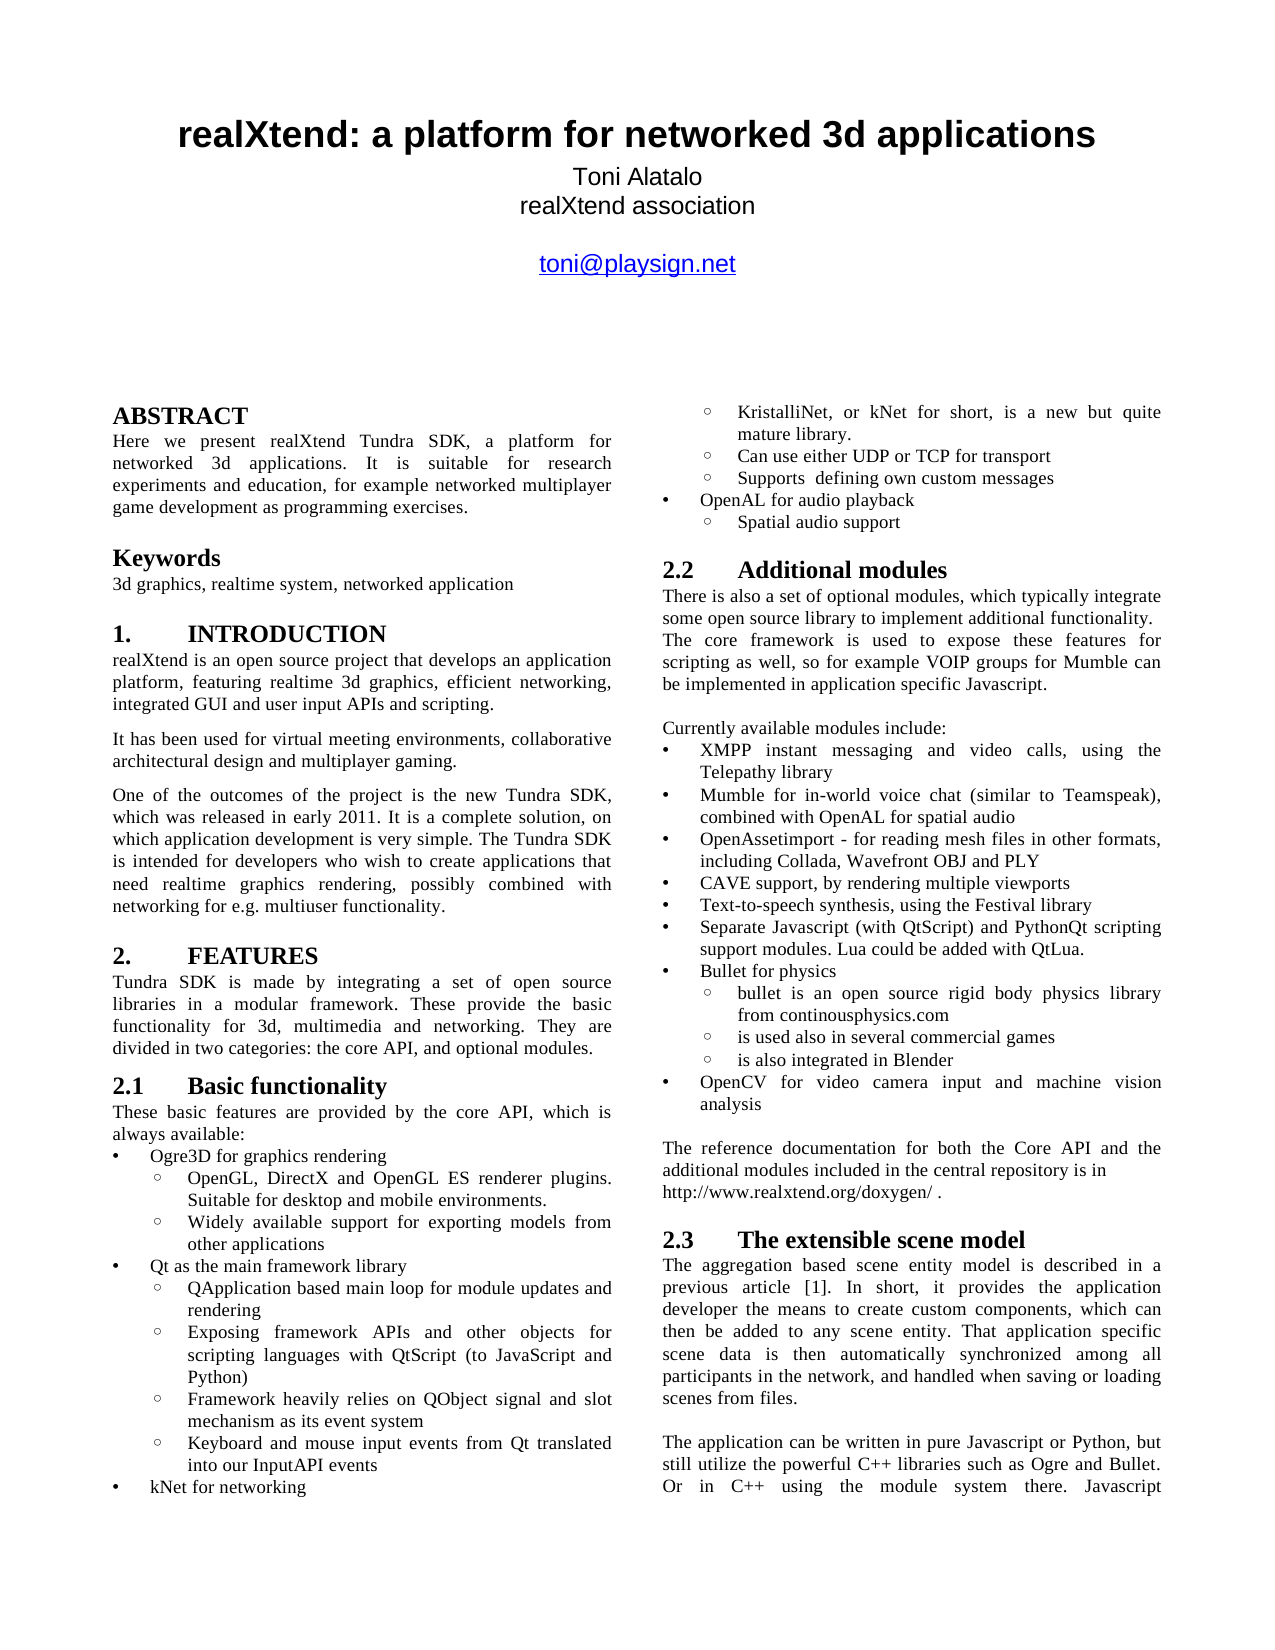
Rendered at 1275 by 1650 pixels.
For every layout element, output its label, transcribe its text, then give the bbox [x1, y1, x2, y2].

list Text-to-speech synthesis, using the Festival library [662, 893, 1162, 915]
subtitle INTRODUCTION [112, 619, 613, 648]
list Spatial audio support [700, 511, 1162, 533]
list Framework heavily relies on QObject signal and slot mechanism as its event system [150, 1387, 613, 1431]
list kNet for networking [112, 1475, 613, 1497]
text Keywords [112, 543, 613, 572]
list Can use either UDP or TCP for transport [700, 445, 1162, 467]
text realXtend association [462, 191, 812, 220]
text These basic features are provided by the core API, which is always available: [112, 1100, 613, 1144]
subtitle Basic functionality [112, 1071, 613, 1100]
list is also integrated in Blender [700, 1048, 1162, 1070]
list OpenCV for video camera input and machine vision analysis [662, 1070, 1162, 1114]
text http://www.realxtend.org/doxygen/ . [662, 1180, 1162, 1202]
list KristalliNet, or kNet for short, is a new but quite mature library. [700, 401, 1162, 445]
list Exposing framework APIs and other objects for scripting languages with QtScript (to JavaScript and Python) [150, 1321, 613, 1387]
text Toni Alatalo [462, 162, 812, 191]
text The core framework is used to expose these features for scripting as well, so for example VOIP groups for Mumble can be implemented in application specific Javascript. [662, 628, 1162, 694]
text realXtend is an open source project that develops an application platform, featuring realtime 3d graphics, efficient networking, integrated GUI and user input APIs and scripting. [112, 648, 613, 714]
text The aggregation based scene entity model is described in a previous article [1]. In short, it provides the application developer the means to create custom components, which can then be added to any scene entity. That application specific scene data is then automatically synchronized among all participants in the network, and handled when saving or loading scenes from files. [662, 1254, 1162, 1408]
text 3d graphics, realtime system, networked application [112, 572, 613, 594]
subtitle FEATURES [112, 941, 613, 970]
list Supports defining own custom messages [700, 467, 1162, 489]
text One of the outcomes of the project is the new Tundra SDK, which was released in early 2011. It is a complete solution, on which application development is very simple. The Tundra SDK is intended for developers who wish to create applications that need realtime graphics rendering, possibly combined with networking for e.g. multiuser functionality. [112, 783, 613, 916]
list XMPP instant messaging and video calls, using the Telepathy library [662, 739, 1162, 783]
list Mumble for in-world voice chat (similar to Teamspeak), combined with OpenAL for spatial audio [662, 783, 1162, 827]
text The application can be written in pure Javascript or Python, but still utilize the powerful C++ libraries such as Ogre and Bullet. Or in C++ using the module system there. Javascript [662, 1430, 1162, 1497]
list CAVE support, by rendering multiple viewports [662, 871, 1162, 893]
list Widely available support for exporting models from other applications [150, 1210, 613, 1254]
text There is also a set of optional modules, which typically integrate some open source library to implement additional functionality. [662, 584, 1162, 628]
title realXtend: a platform for networked 3d applications [112, 112, 1162, 156]
text Here we present realXtend Tundra SDK, a platform for networked 3d applications. It is suitable for research experiments and education, for example networked multiplayer game development as programming exercises. [112, 429, 613, 518]
list OpenAL for audio playback [662, 489, 1162, 511]
text Currently available modules include: [662, 717, 1162, 739]
text It has been used for virtual meeting environments, collaborative architectural design and multiplayer gaming. [112, 727, 613, 771]
list OpenAssetimport - for reading mesh files in other formats, including Collada, Wavefront OBJ and PLY [662, 827, 1162, 871]
list Qt as the main framework library [112, 1254, 613, 1277]
list QApplication based main loop for module updates and rendering [150, 1277, 613, 1321]
list Keyboard and mouse input events from Qt translated into our InputAPI events [150, 1431, 613, 1475]
list Ogre3D for graphics rendering [112, 1144, 613, 1166]
text ABSTRACT [112, 401, 613, 429]
text Tundra SDK is made by integrating a set of open source libraries in a modular framework. These provide the basic functionality for 3d, multimedia and networking. They are divided in two categories: the core API, and optional modules. [112, 970, 613, 1058]
list Bullet for physics [662, 959, 1162, 982]
text The reference documentation for both the Core API and the additional modules included in the central repository is in [662, 1136, 1162, 1180]
text toni@playsign.net [462, 249, 812, 278]
list Separate Javascript (with QtScript) and PythonQt scripting support modules. Lua could be added with QtLua. [662, 915, 1162, 959]
list bullet is an open source rigid body physics library from continousphysics.com [700, 982, 1162, 1026]
subtitle The extensible scene model [662, 1224, 1162, 1254]
subtitle Additional modules [662, 555, 1162, 584]
list is used also in several commercial games [700, 1026, 1162, 1048]
list OpenGL, DirectX and OpenGL ES renderer plugins. Suitable for desktop and mobile environments. [150, 1166, 613, 1210]
